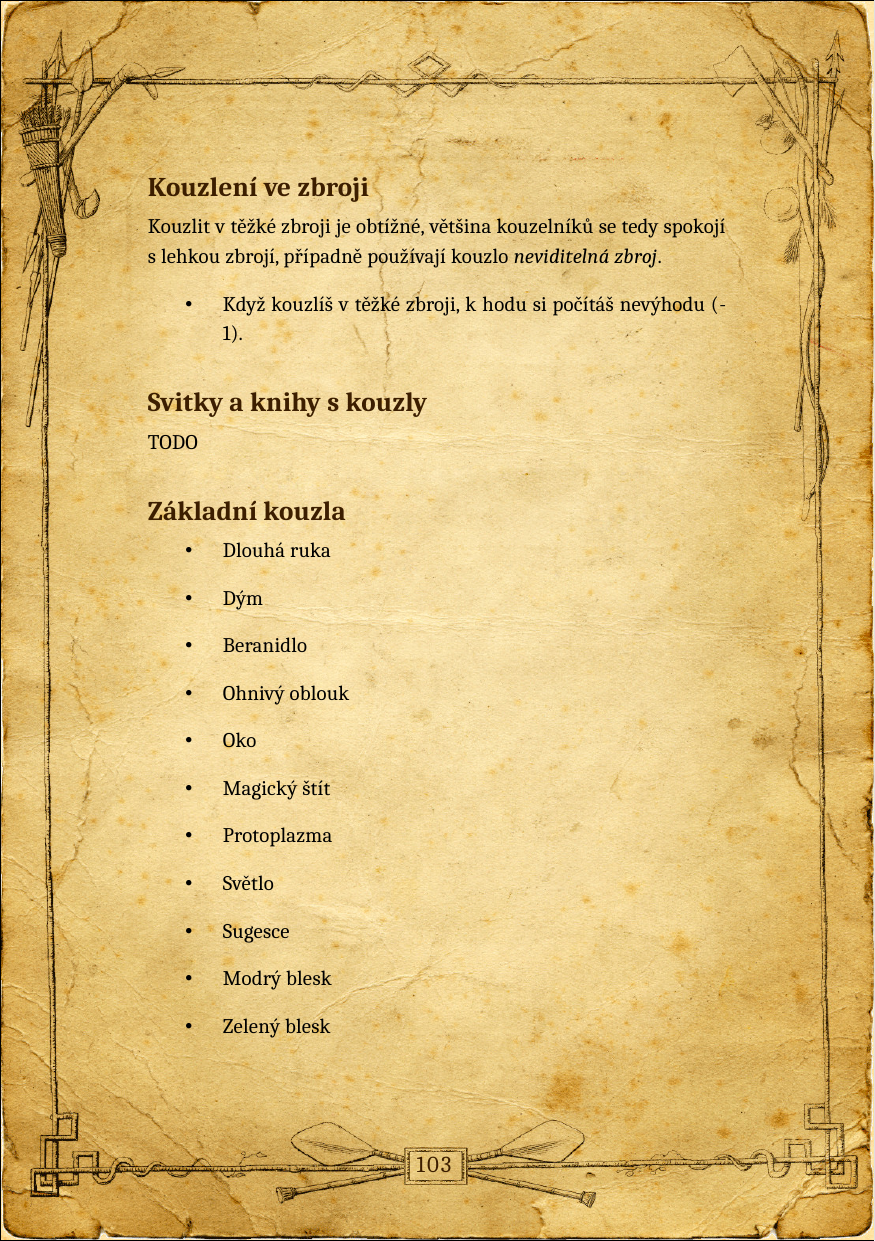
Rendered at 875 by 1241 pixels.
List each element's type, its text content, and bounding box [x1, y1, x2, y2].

list [531, 736, 558, 753]
list Světlo [185, 872, 726, 896]
list Magický štít [185, 777, 726, 801]
list [547, 729, 557, 736]
text Kouzlit v⁠ těžké zbroji je obtížné, většina kouzelníků se tedy spokojí s⁠ lehkou zbrojí, případně používají kouzlo neviditelná zbroj. [148, 215, 726, 268]
list [378, 729, 546, 753]
list Beranidlo [185, 634, 726, 658]
list [663, 740, 674, 751]
list Dlouhá ruka [185, 538, 726, 562]
list [555, 729, 627, 753]
list Zelený blesk [185, 1014, 726, 1038]
list Ohnivý oblouk [185, 681, 726, 705]
subtitle Základní kouzla [148, 496, 726, 527]
list Když kouzlíš v⁠ těžké zbroji, k⁠ hodu si počítáš nevýhodu (-1). [185, 292, 726, 346]
subtitle Kouzlení ve zbroji [148, 172, 726, 203]
list Oko [185, 729, 387, 753]
list Modrý blesk [185, 967, 726, 991]
subtitle Svitky a⁠ knihy s⁠ kouzly [148, 387, 726, 418]
list Protoplazma [185, 824, 726, 848]
list Dým [185, 586, 726, 610]
list [677, 729, 726, 753]
text TODO [148, 430, 726, 454]
list [647, 736, 663, 744]
list Sugesce [185, 919, 726, 943]
picture [1, 1, 874, 1240]
list [649, 745, 662, 753]
